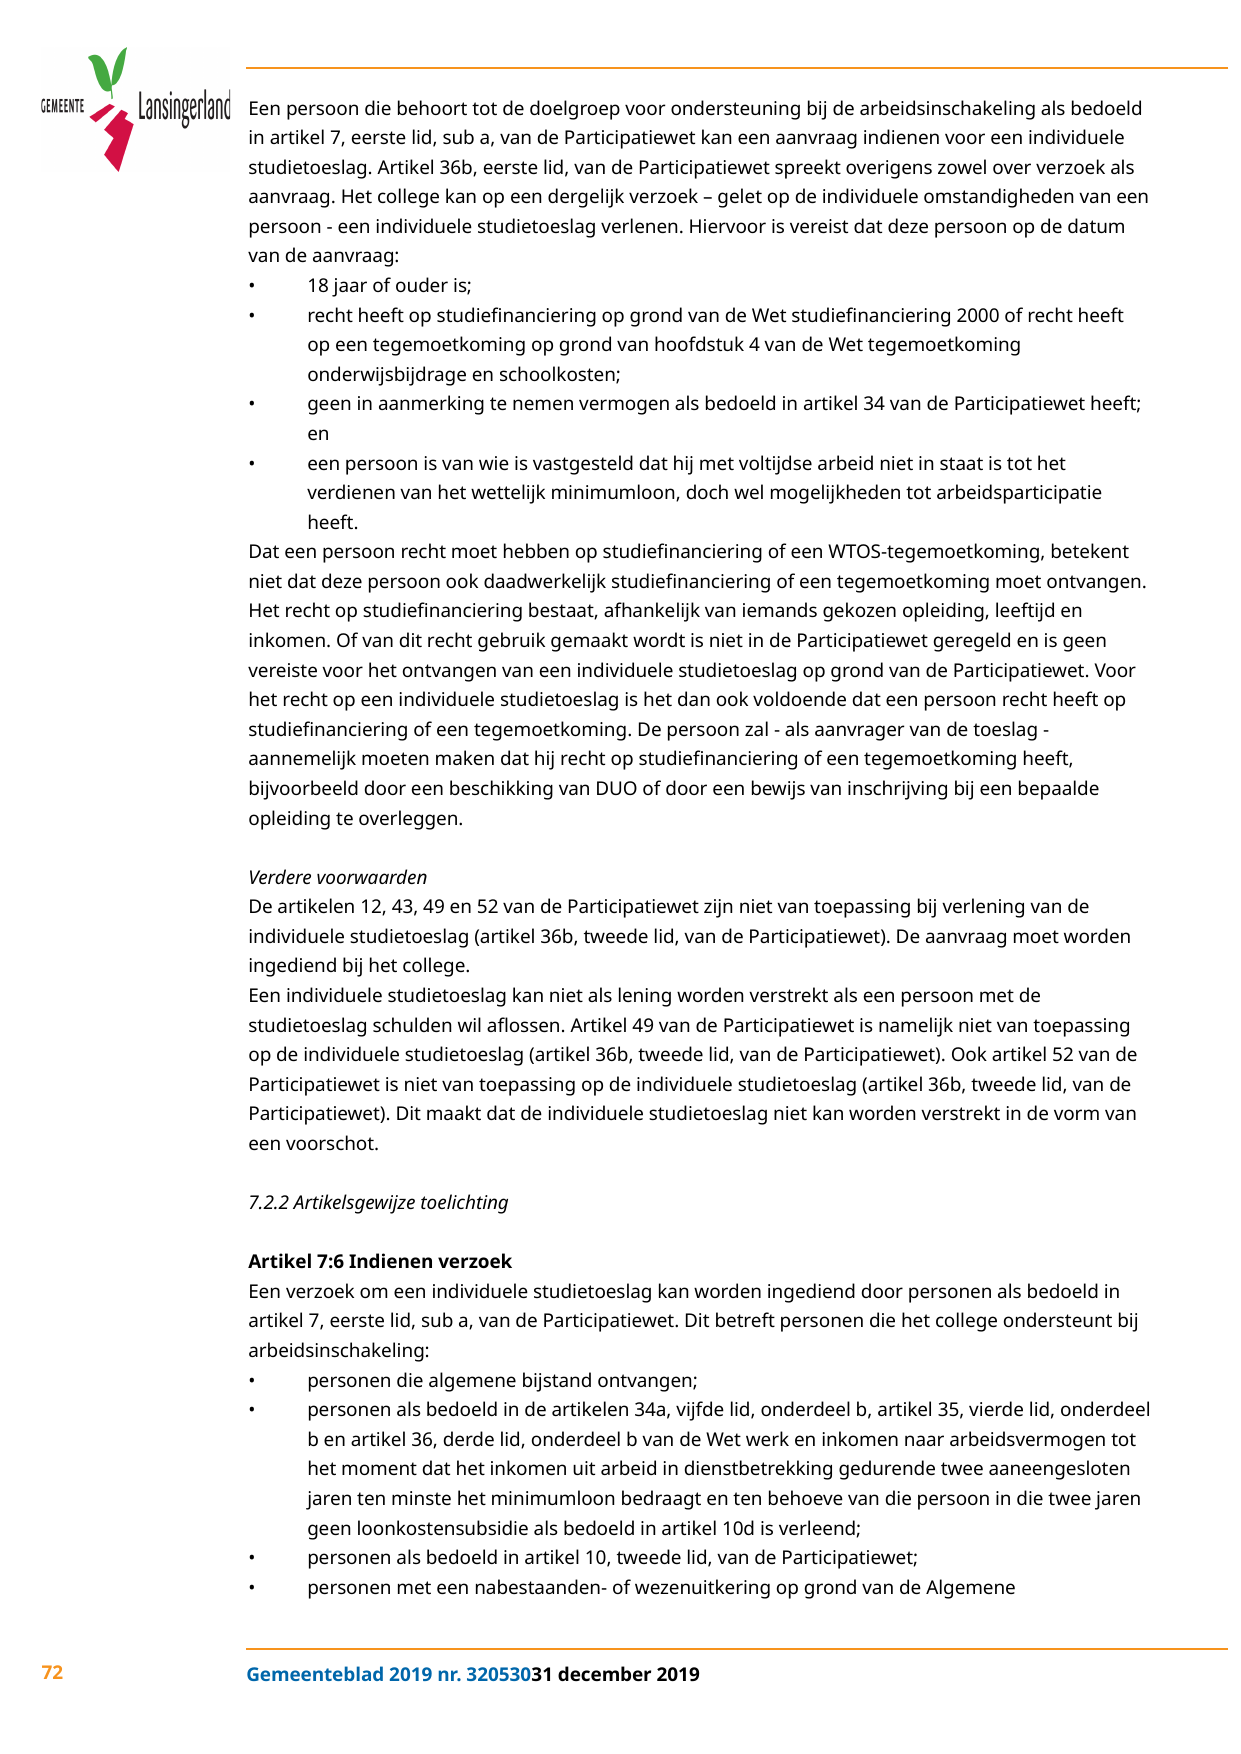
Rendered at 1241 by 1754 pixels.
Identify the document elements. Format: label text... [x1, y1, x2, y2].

text 7.2.2 Artikelsgewijze toelichting [248, 1189, 1152, 1215]
list personen met een nabestaanden- of wezenuitkering op grond van de Algemene [248, 1574, 1152, 1600]
text Verdere voorwaarden [248, 864, 1152, 890]
list een persoon is van wie is vastgesteld dat hij met voltijdse arbeid niet in staat is tot het verdienen van het wettelijk minimumloon, doch wel mogelijkheden tot arbeidsparticipatie heeft. [248, 450, 1152, 535]
text Een individuele studietoeslag kan niet als lening worden verstrekt als een persoon met de studietoeslag schulden wil aflossen. Artikel 49 van de Participatiewet is namelijk niet van toepassing op de individuele studietoeslag (artikel 36b, tweede lid, van de Participatiewet). Ook artikel 52 van de Participatiewet is niet van toepassing op de individuele studietoeslag (artikel 36b, tweede lid, van de Participatiewet). Dit maakt dat de individuele studietoeslag niet kan worden verstrekt in de vorm van een voorschot. [248, 982, 1152, 1156]
list personen die algemene bijstand ontvangen; [248, 1367, 1152, 1393]
picture [41, 47, 231, 172]
text Artikel 7:6 Indienen verzoek [248, 1248, 1152, 1274]
list personen als bedoeld in artikel 10, tweede lid, van de Participatiewet; [248, 1544, 1152, 1570]
list recht heeft op studiefinanciering op grond van de Wet studiefinanciering 2000 of recht heeft op een tegemoetkoming op grond van hoofdstuk 4 van de Wet tegemoetkoming onderwijsbijdrage en schoolkosten; [248, 302, 1152, 387]
text Een persoon die behoort tot de doelgroep voor ondersteuning bij de arbeidsinschakeling als bedoeld in artikel 7, eerste lid, sub a, van de Participatiewet kan een aanvraag indienen voor een individuele studietoeslag. Artikel 36b, eerste lid, van de Participatiewet spreekt overigens zowel over verzoek als aanvraag. Het college kan op een dergelijk verzoek – gelet op de individuele omstandigheden van een persoon - een individuele studietoeslag verlenen. Hiervoor is vereist dat deze persoon op de datum van de aanvraag: [248, 95, 1152, 268]
list personen als bedoeld in de artikelen 34a, vijfde lid, onderdeel b, artikel 35, vierde lid, onderdeel b en artikel 36, derde lid, onderdeel b van de Wet werk en inkomen naar arbeidsvermogen tot het moment dat het inkomen uit arbeid in dienstbetrekking gedurende twee aaneengesloten jaren ten minste het minimumloon bedraagt en ten behoeve van die persoon in die twee jaren geen loonkostensubsidie als bedoeld in artikel 10d is verleend; [248, 1396, 1152, 1541]
text De artikelen 12, 43, 49 en 52 van de Participatiewet zijn niet van toepassing bij verlening van de individuele studietoeslag (artikel 36b, tweede lid, van de Participatiewet). De aanvraag moet worden ingediend bij het college. [248, 893, 1152, 978]
text Een verzoek om een individuele studietoeslag kan worden ingediend door personen als bedoeld in artikel 7, eerste lid, sub a, van de Participatiewet. Dit betreft personen die het college ondersteunt bij arbeidsinschakeling: [248, 1278, 1152, 1363]
text Dat een persoon recht moet hebben op studiefinanciering of een WTOS-tegemoetkoming, betekent niet dat deze persoon ook daadwerkelijk studiefinanciering of een tegemoetkoming moet ontvangen. Het recht op studiefinanciering bestaat, afhankelijk van iemands gekozen opleiding, leeftijd en inkomen. Of van dit recht gebruik gemaakt wordt is niet in de Participatiewet geregeld en is geen vereiste voor het ontvangen van een individuele studietoeslag op grond van de Participatiewet. Voor het recht op een individuele studietoeslag is het dan ook voldoende dat een persoon recht heeft op studiefinanciering of een tegemoetkoming. De persoon zal - als aanvrager van de toeslag - aannemelijk moeten maken dat hij recht op studiefinanciering of een tegemoetkoming heeft, bijvoorbeeld door een beschikking van DUO of door een bewijs van inschrijving bij een bepaalde opleiding te overleggen. [248, 538, 1152, 831]
list geen in aanmerking te nemen vermogen als bedoeld in artikel 34 van de Participatiewet heeft; en [248, 391, 1152, 446]
list 18 jaar of ouder is; [248, 272, 1152, 298]
